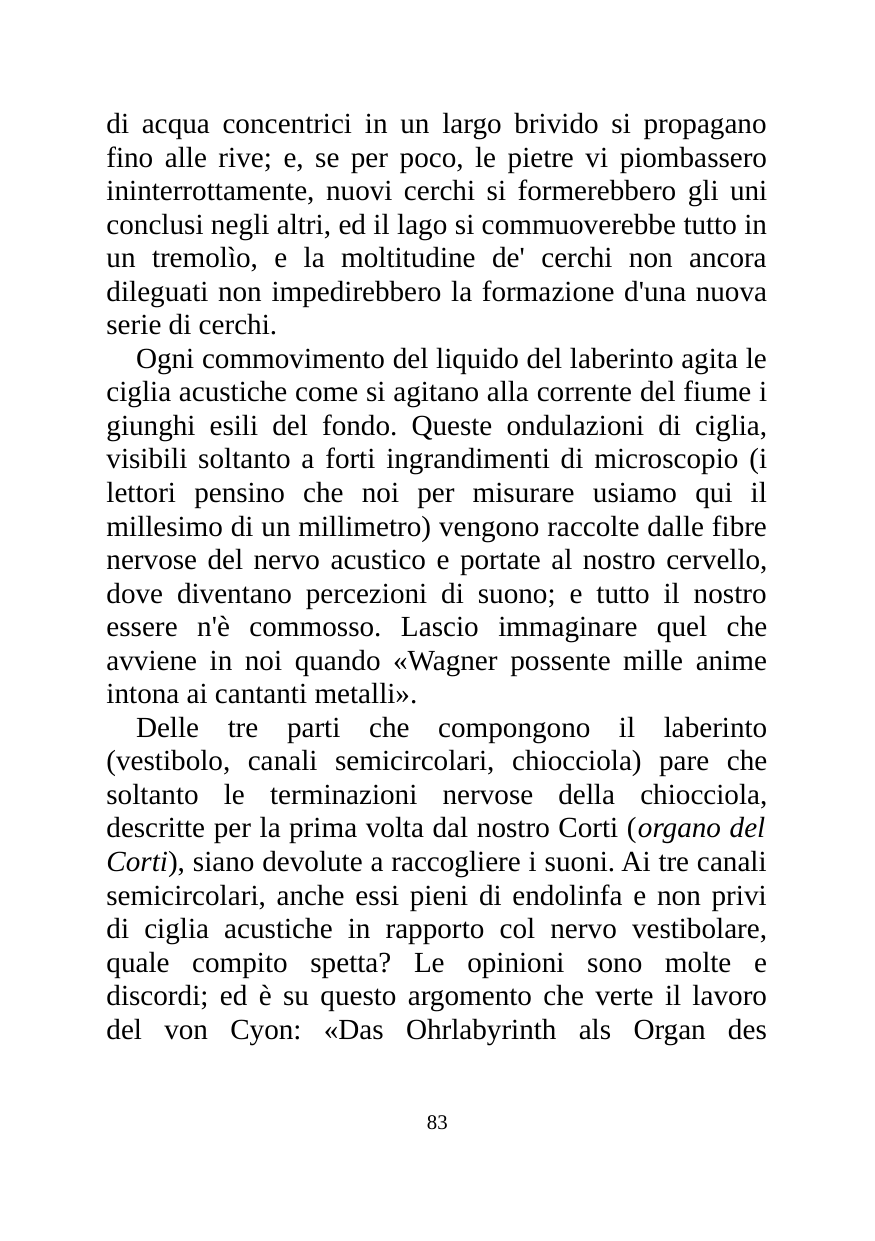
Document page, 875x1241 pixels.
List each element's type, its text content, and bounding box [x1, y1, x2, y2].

text Delle tre parti che compongono il laberinto (vestibolo, canali semicircolari, chiocciola) pare che soltanto le terminazioni nervose della chiocciola, descritte per la prima volta dal nostro Corti (organo del Corti), siano devolute a raccogliere i suoni. Ai tre canali semicircolari, anche essi pieni di endolinfa e non privi di ciglia acustiche in rapporto col nervo vestibolare, quale compito spetta? Le opinioni sono molte e discordi; ed è su questo argomento che verte il lavoro del von Cyon: «Das Ohrlabyrinth als Organ des [106, 710, 768, 1045]
text Ogni commovimento del liquido del laberinto agita le ciglia acustiche come si agitano alla corrente del fiume i giunghi esili del fondo. Queste ondulazioni di ciglia, visibili soltanto a forti ingrandimenti di microscopio (i lettori pensino che noi per misurare usiamo qui il millesimo di un millimetro) vengono raccolte dalle fibre nervose del nervo acustico e portate al nostro cervello, dove diventano percezioni di suono; e tutto il nostro essere n'è commosso. Lascio immaginare quel che avviene in noi quando «Wagner possente mille anime intona ai cantanti metalli». [106, 341, 768, 710]
text di acqua concentrici in un largo brivido si propagano fino alle rive; e, se per poco, le pietre vi piombassero ininterrottamente, nuovi cerchi si formerebbero gli uni conclusi negli altri, ed il lago si commuoverebbe tutto in un tremolìo, e la moltitudine de' cerchi non ancora dileguati non impedirebbero la formazione d'una nuova serie di cerchi. [106, 106, 768, 341]
